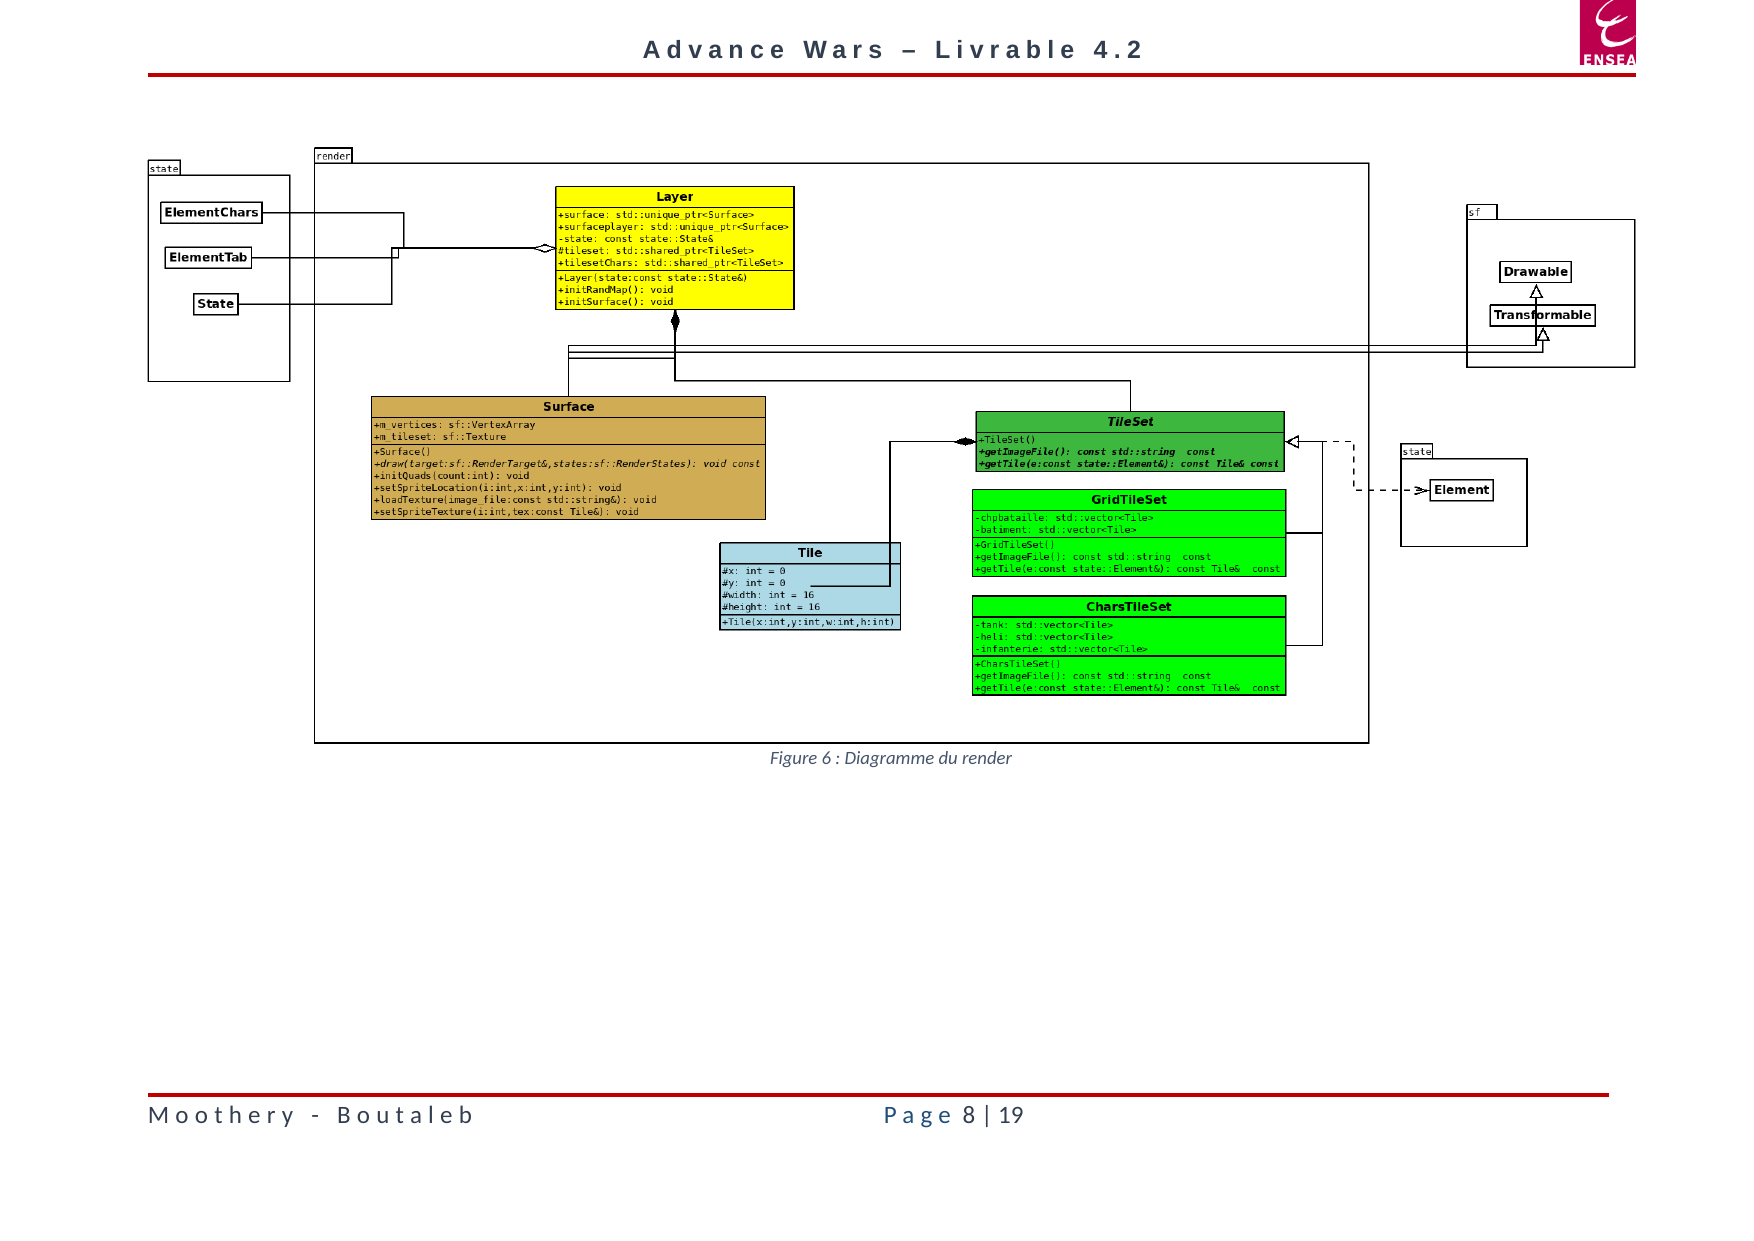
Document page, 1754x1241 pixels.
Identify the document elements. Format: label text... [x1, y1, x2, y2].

picture [147, 147, 1636, 745]
picture [1579, 0, 1636, 65]
text Figure 6 : Diagramme du render [148, 746, 1636, 769]
